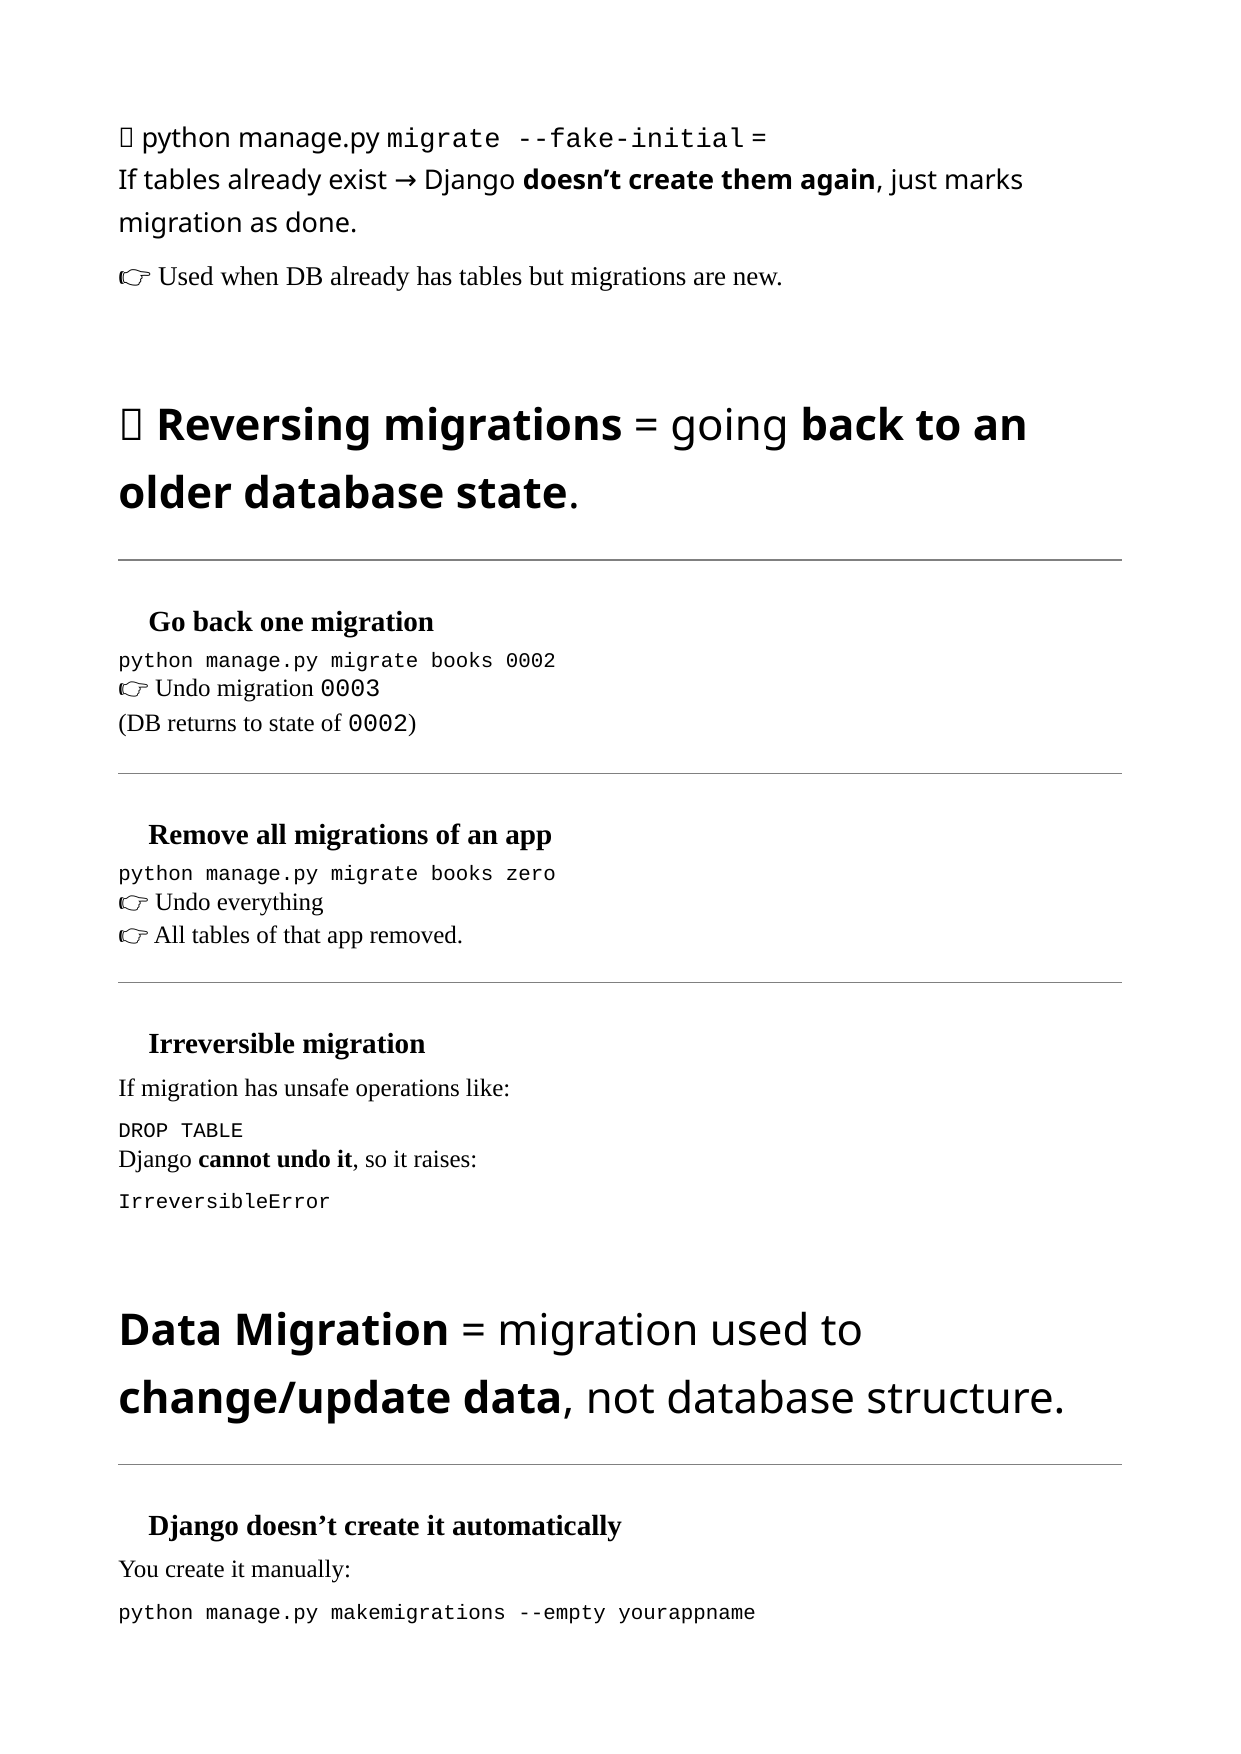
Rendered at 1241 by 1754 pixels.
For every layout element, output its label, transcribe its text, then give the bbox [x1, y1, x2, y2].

text 👉 Undo migration 0003 (DB returns to state of 0002) [118, 673, 1122, 739]
text Data Migration = migration used to change/update data, not database structure. [118, 1298, 1122, 1426]
text python manage.py makemigrations --empty yourappname [118, 1602, 1122, 1626]
text python manage.py migrate books zero [118, 863, 1122, 887]
subtitle 🔹 Go back one migration [118, 604, 1122, 637]
text DROP TABLE [118, 1120, 1122, 1144]
text Django cannot undo it, so it raises: [118, 1144, 1122, 1173]
text python manage.py migrate books 0002 [118, 650, 1122, 673]
text If migration has unsafe operations like: [118, 1073, 1122, 1101]
text ✅ Reversing migrations = going back to an older database state. [118, 393, 1122, 521]
text 👉 Undo everything 👉 All tables of that app removed. [118, 887, 1122, 949]
text You create it manually: [118, 1554, 1122, 1583]
text IrreversibleError [118, 1191, 1122, 1215]
text ✅ python manage.py migrate --fake-initial = If tables already exist → Django doesn’t create them again, just marks migration as done. [118, 118, 1122, 240]
text 👉 Used when DB already has tables but migrations are new. [118, 260, 1122, 291]
subtitle 🔹 Remove all migrations of an app [118, 817, 1122, 851]
subtitle 🔹 Irreversible migration [118, 1027, 1122, 1060]
subtitle 🔹 Django doesn’t create it automatically [118, 1508, 1122, 1542]
